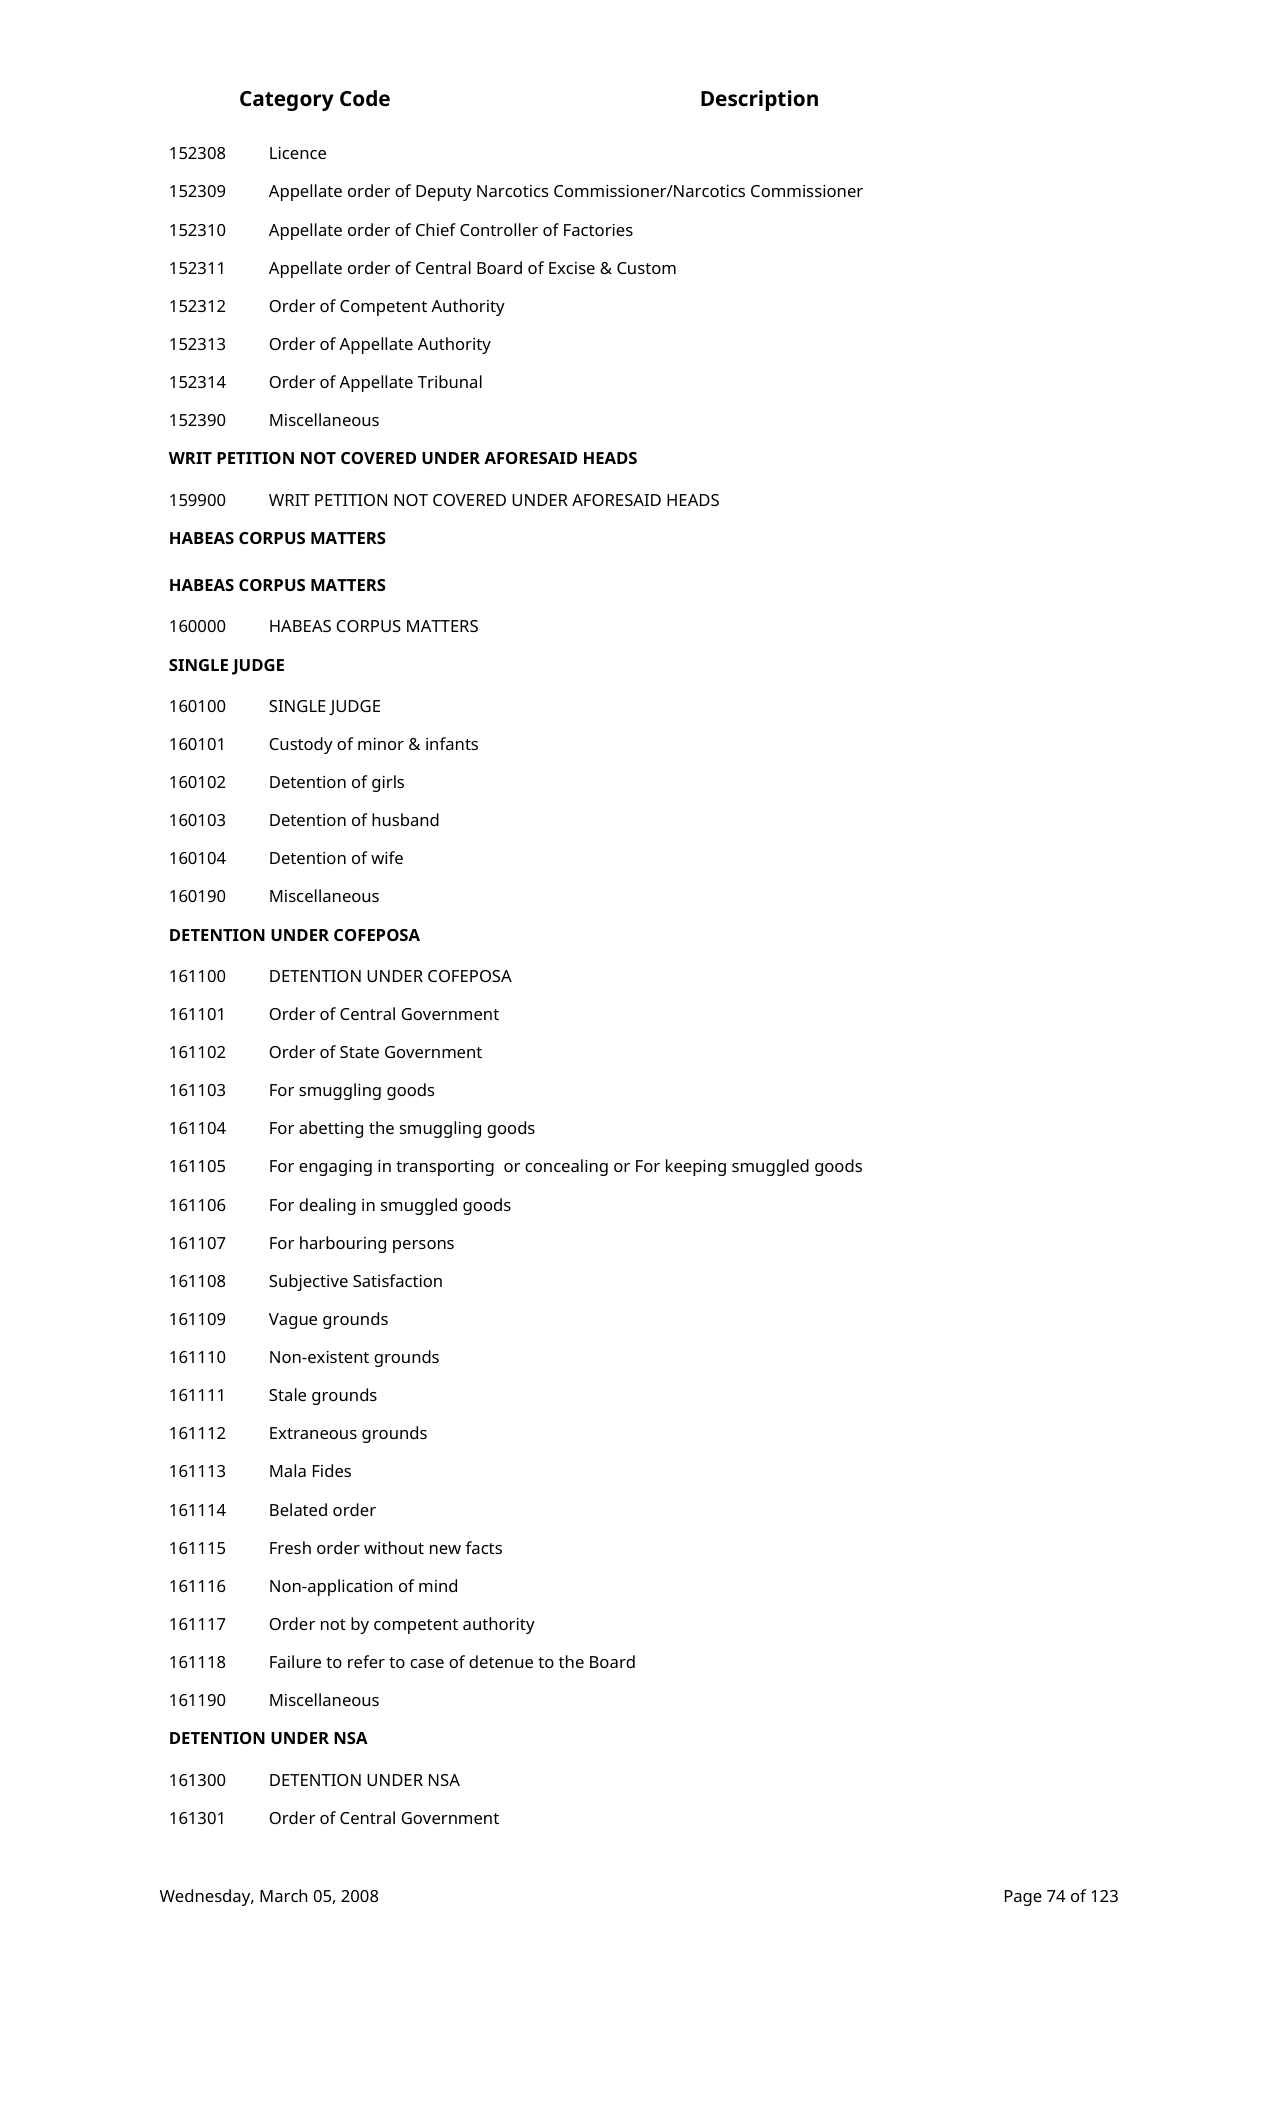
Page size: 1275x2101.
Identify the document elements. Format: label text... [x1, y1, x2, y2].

text Category Code Description [150, 84, 1200, 113]
text 161112 Extraneous grounds [150, 1421, 1200, 1445]
text 161100 DETENTION UNDER COFEPOSA [150, 963, 1200, 987]
text 161118 Failure to refer to case of detenue to the Board [150, 1650, 1200, 1673]
text 161105 For engaging in transporting or concealing or For keeping smuggled goods [150, 1154, 1200, 1178]
text WRIT PETITION NOT COVERED UNDER AFORESAID HEADS [150, 446, 1200, 470]
text 160104 Detention of wife [150, 846, 1200, 870]
text 161114 Belated order [150, 1497, 1200, 1521]
text Wednesday, March 05, 2008 Page 74 of 123 [150, 1884, 1200, 1908]
text 161115 Fresh order without new facts [150, 1535, 1200, 1559]
text 161102 Order of State Government [150, 1040, 1200, 1063]
text 160101 Custody of minor & infants [150, 732, 1200, 755]
text HABEAS CORPUS MATTERS [150, 525, 1200, 549]
text 160100 SINGLE JUDGE [150, 693, 1200, 717]
text 161110 Non-existent grounds [150, 1345, 1200, 1368]
text 161300 DETENTION UNDER NSA [150, 1767, 1200, 1791]
text 161301 Order of Central Government [150, 1805, 1200, 1829]
text DETENTION UNDER COFEPOSA [150, 922, 1200, 946]
text 159900 WRIT PETITION NOT COVERED UNDER AFORESAID HEADS [150, 487, 1200, 511]
text 152313 Order of Appellate Authority [150, 332, 1200, 355]
text HABEAS CORPUS MATTERS [150, 573, 1200, 597]
text 152390 Miscellaneous [150, 408, 1200, 432]
text 161108 Subjective Satisfaction [150, 1268, 1200, 1292]
text 161109 Vague grounds [150, 1307, 1200, 1330]
text 152309 Appellate order of Deputy Narcotics Commissioner/Narcotics Commissioner [150, 179, 1200, 203]
text 160190 Miscellaneous [150, 884, 1200, 908]
text 160103 Detention of husband [150, 808, 1200, 832]
text 161111 Stale grounds [150, 1383, 1200, 1407]
text 161117 Order not by competent authority [150, 1612, 1200, 1635]
text 160102 Detention of girls [150, 770, 1200, 793]
text SINGLE JUDGE [150, 652, 1200, 676]
text 161107 For harbouring persons [150, 1230, 1200, 1254]
text 161106 For dealing in smuggled goods [150, 1192, 1200, 1216]
text DETENTION UNDER NSA [150, 1726, 1200, 1750]
text 152308 Licence [150, 141, 1200, 165]
text 161113 Mala Fides [150, 1459, 1200, 1483]
text 161104 For abetting the smuggling goods [150, 1116, 1200, 1140]
text 161103 For smuggling goods [150, 1078, 1200, 1102]
text 152312 Order of Competent Authority [150, 293, 1200, 317]
text 152314 Order of Appellate Tribunal [150, 370, 1200, 393]
text 152311 Appellate order of Central Board of Excise & Custom [150, 255, 1200, 279]
text 160000 HABEAS CORPUS MATTERS [150, 614, 1200, 638]
text 161190 Miscellaneous [150, 1688, 1200, 1712]
text 152310 Appellate order of Chief Controller of Factories [150, 217, 1200, 241]
text 161101 Order of Central Government [150, 1002, 1200, 1025]
text 161116 Non-application of mind [150, 1573, 1200, 1597]
